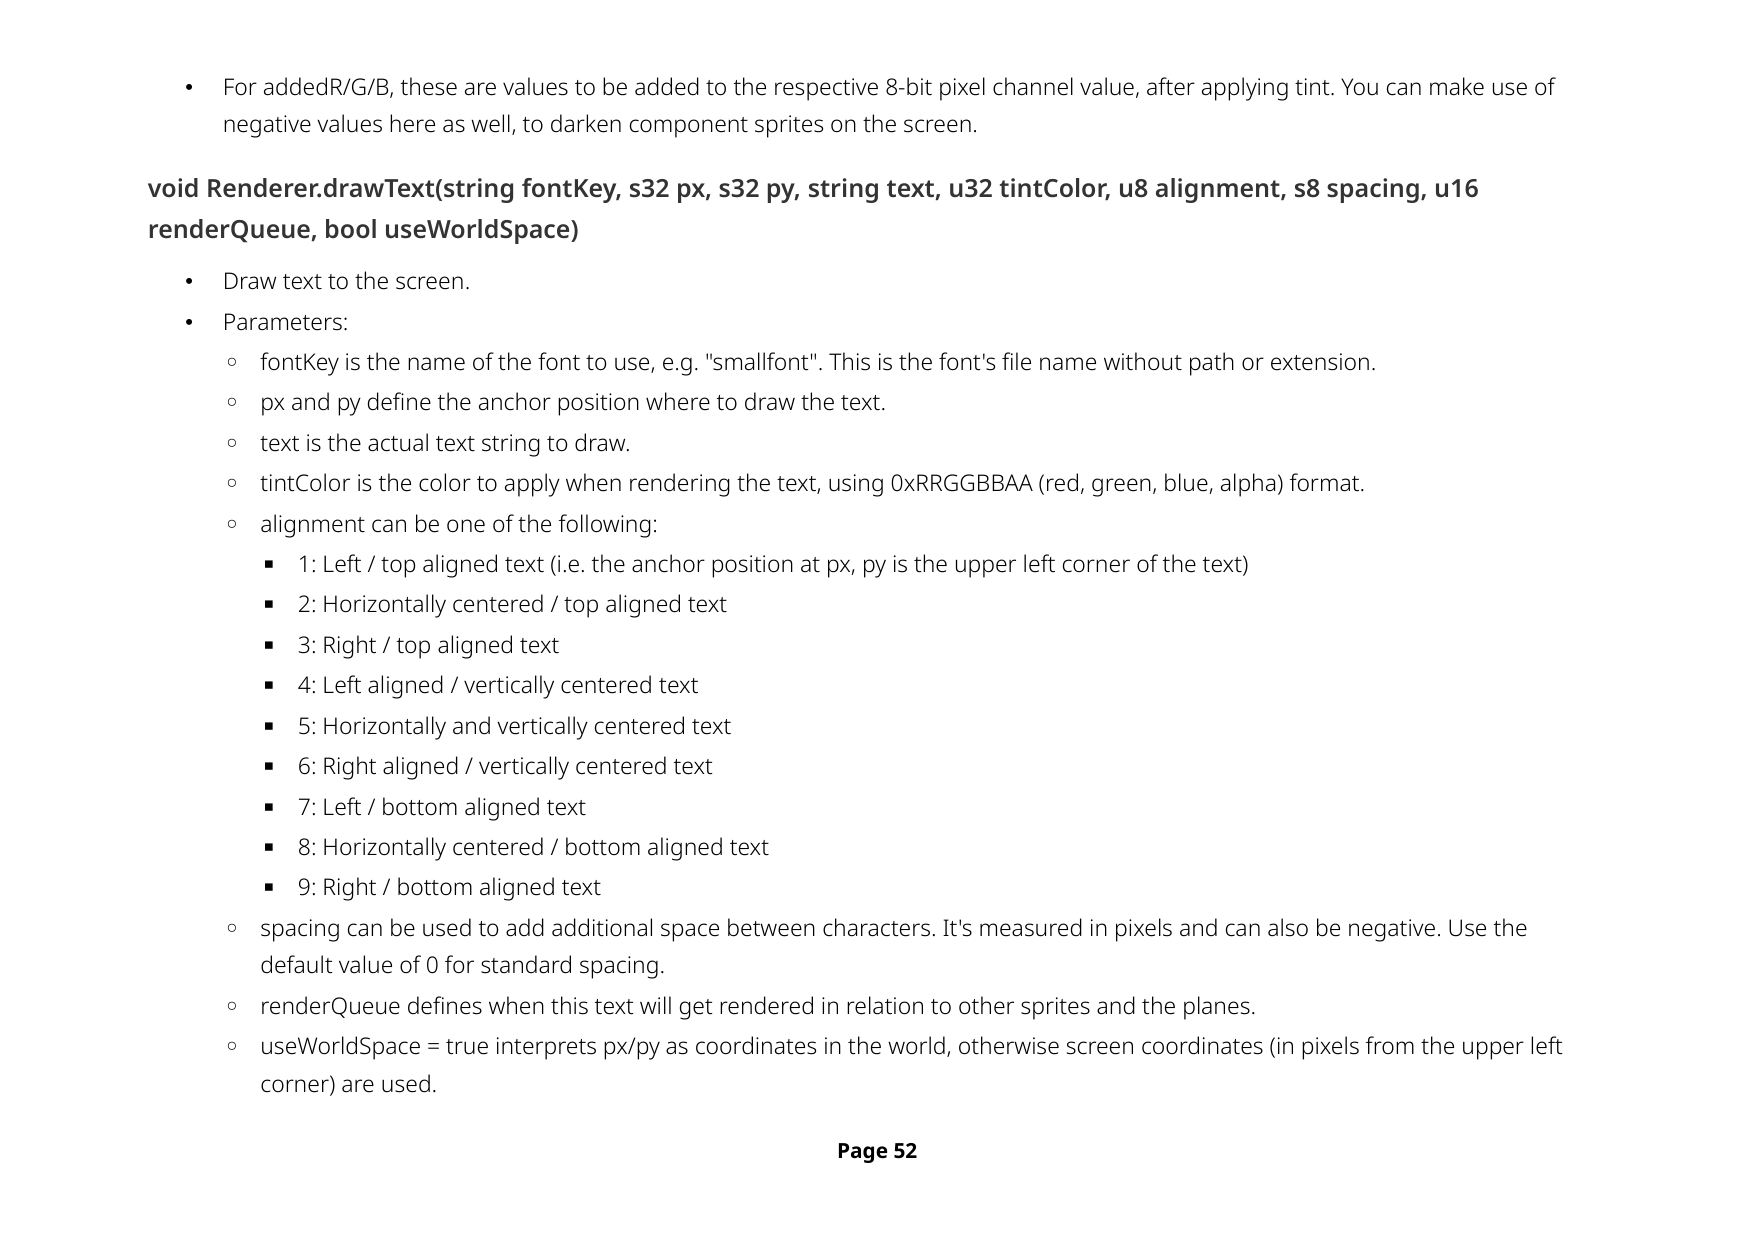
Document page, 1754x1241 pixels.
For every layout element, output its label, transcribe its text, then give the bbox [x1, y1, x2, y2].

subtitle void Renderer.drawText(string fontKey, s32 px, s32 py, string text, u32 tintColor, u8 alignment, s8 spacing, u16 renderQueue, bool useWorldSpace) [148, 171, 1606, 246]
list 9: Right / bottom aligned text [260, 871, 1606, 902]
list Draw text to the screen. [185, 265, 1606, 296]
list 5: Horizontally and vertically centered text [260, 709, 1606, 741]
list 7: Left / bottom aligned text [260, 790, 1606, 822]
list 6: Right aligned / vertically centered text [260, 750, 1606, 781]
list 2: Horizontally centered / top aligned text [260, 588, 1606, 619]
list px and py define the anchor position where to draw the text. [223, 386, 1606, 417]
list alignment can be one of the following: [223, 507, 1606, 539]
list spacing can be used to add additional space between characters. It's measured in pixels and can also be negative. Use the default value of 0 for standard spacing. [223, 912, 1606, 980]
list 8: Horizontally centered / bottom aligned text [260, 831, 1606, 862]
list useWorldSpace = true interprets px/py as coordinates in the world, otherwise screen coordinates (in pixels from the upper left corner) are used. [223, 1030, 1606, 1099]
list tintColor is the color to apply when rendering the text, using 0xRRGGBBAA (red, green, blue, alpha) format. [223, 467, 1606, 498]
list 3: Right / top aligned text [260, 629, 1606, 660]
list 4: Left aligned / vertically centered text [260, 669, 1606, 700]
list text is the actual text string to draw. [223, 427, 1606, 458]
list Parameters: [185, 305, 1606, 337]
list fontKey is the name of the font to use, e.g. "smallfont". This is the font's file name without path or extension. [223, 346, 1606, 377]
list 1: Left / top aligned text (i.e. the anchor position at px, py is the upper left corner of the text) [260, 548, 1606, 579]
list For addedR/G/B, these are values to be added to the respective 8-bit pixel channel value, after applying tint. You can make use of negative values here as well, to darken component sprites on the screen. [185, 71, 1606, 139]
list renderQueue defines when this text will get rendered in relation to other sprites and the planes. [223, 989, 1606, 1021]
